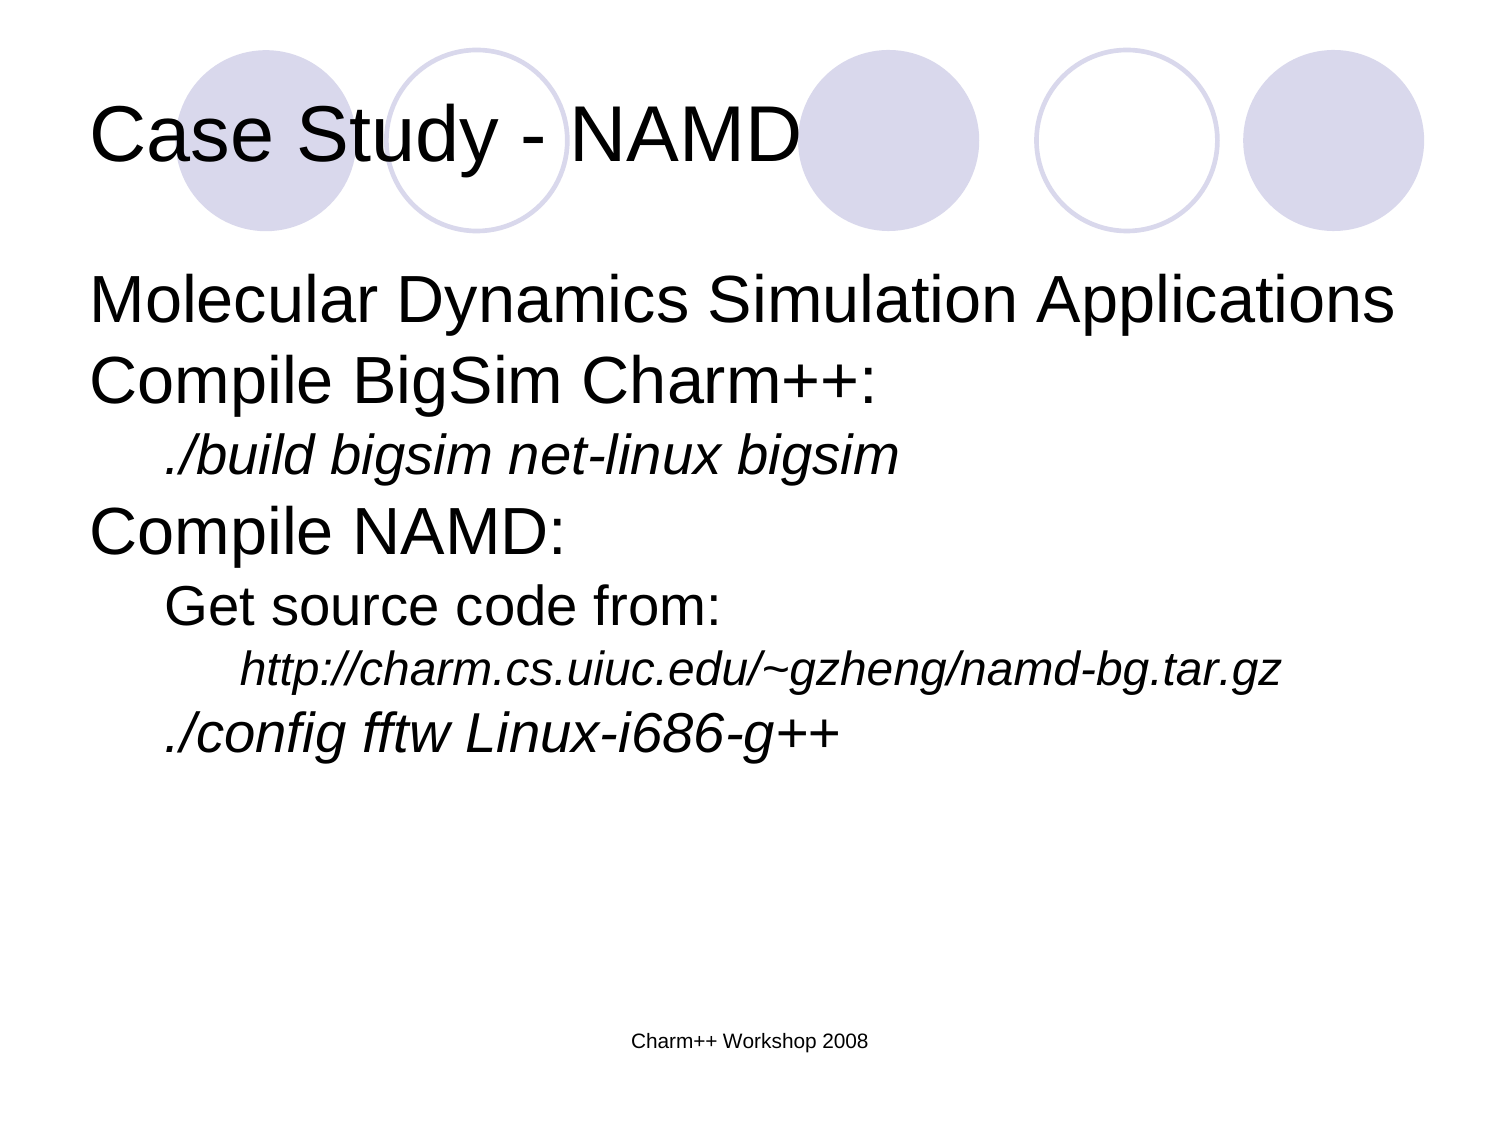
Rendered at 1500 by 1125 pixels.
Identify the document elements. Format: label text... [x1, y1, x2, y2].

title Case Study - NAMD [75, 45, 1426, 233]
list Molecular Dynamics Simulation Applications Compile BigSim Charm++: ./build bigsim net-linux bigsim Compile NAMD: Get source code from: http://charm.cs.uiuc.edu/~gzheng/namd-bg.tar.gz ./config fftw Linux-i686-g++ [75, 262, 1426, 1006]
